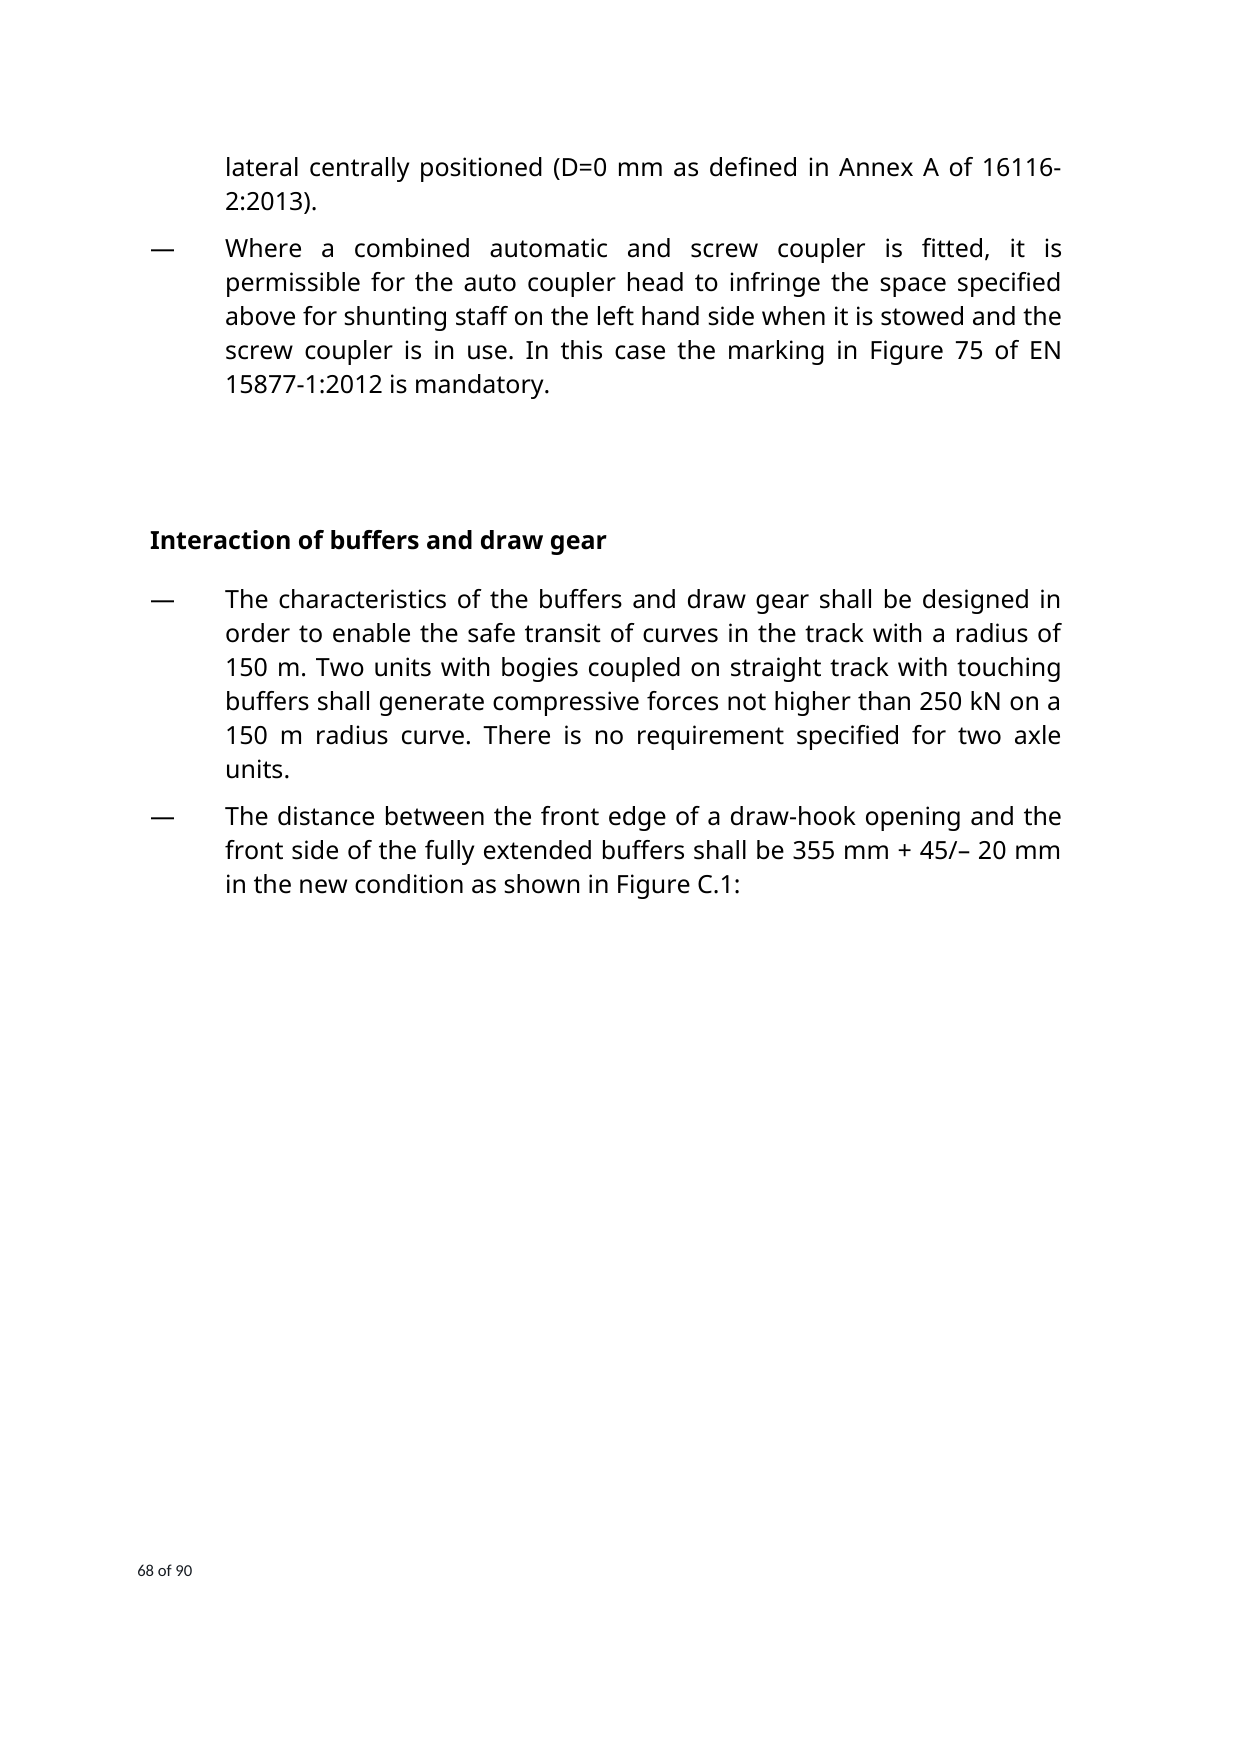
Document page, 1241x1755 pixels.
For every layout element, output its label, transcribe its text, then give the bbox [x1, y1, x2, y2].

text Interaction of buffers and draw gear [150, 522, 1063, 557]
text — Where a combined automatic and screw coupler is fitted, it is permissible for the auto coupler head to infringe the space specified above for shunting staff on the left hand side when it is stowed and the screw coupler is in use. In this case the marking in Figure 75 of EN 15877-1:2012 is mandatory. [150, 231, 1063, 401]
text lateral centrally positioned (D=0 mm as defined in Annex A of 16116-2:2013). [150, 150, 1063, 218]
text — The characteristics of the buffers and draw gear shall be designed in order to enable the safe transit of curves in the track with a radius of 150 m. Two units with bogies coupled on straight track with touching buffers shall generate compressive forces not higher than 250 kN on a 150 m radius curve. There is no requirement specified for two axle units. [150, 582, 1063, 786]
text — The distance between the front edge of a draw-hook opening and the front side of the fully extended buffers shall be 355 mm + 45/– 20 mm in the new condition as shown in Figure C.1: [150, 798, 1063, 901]
